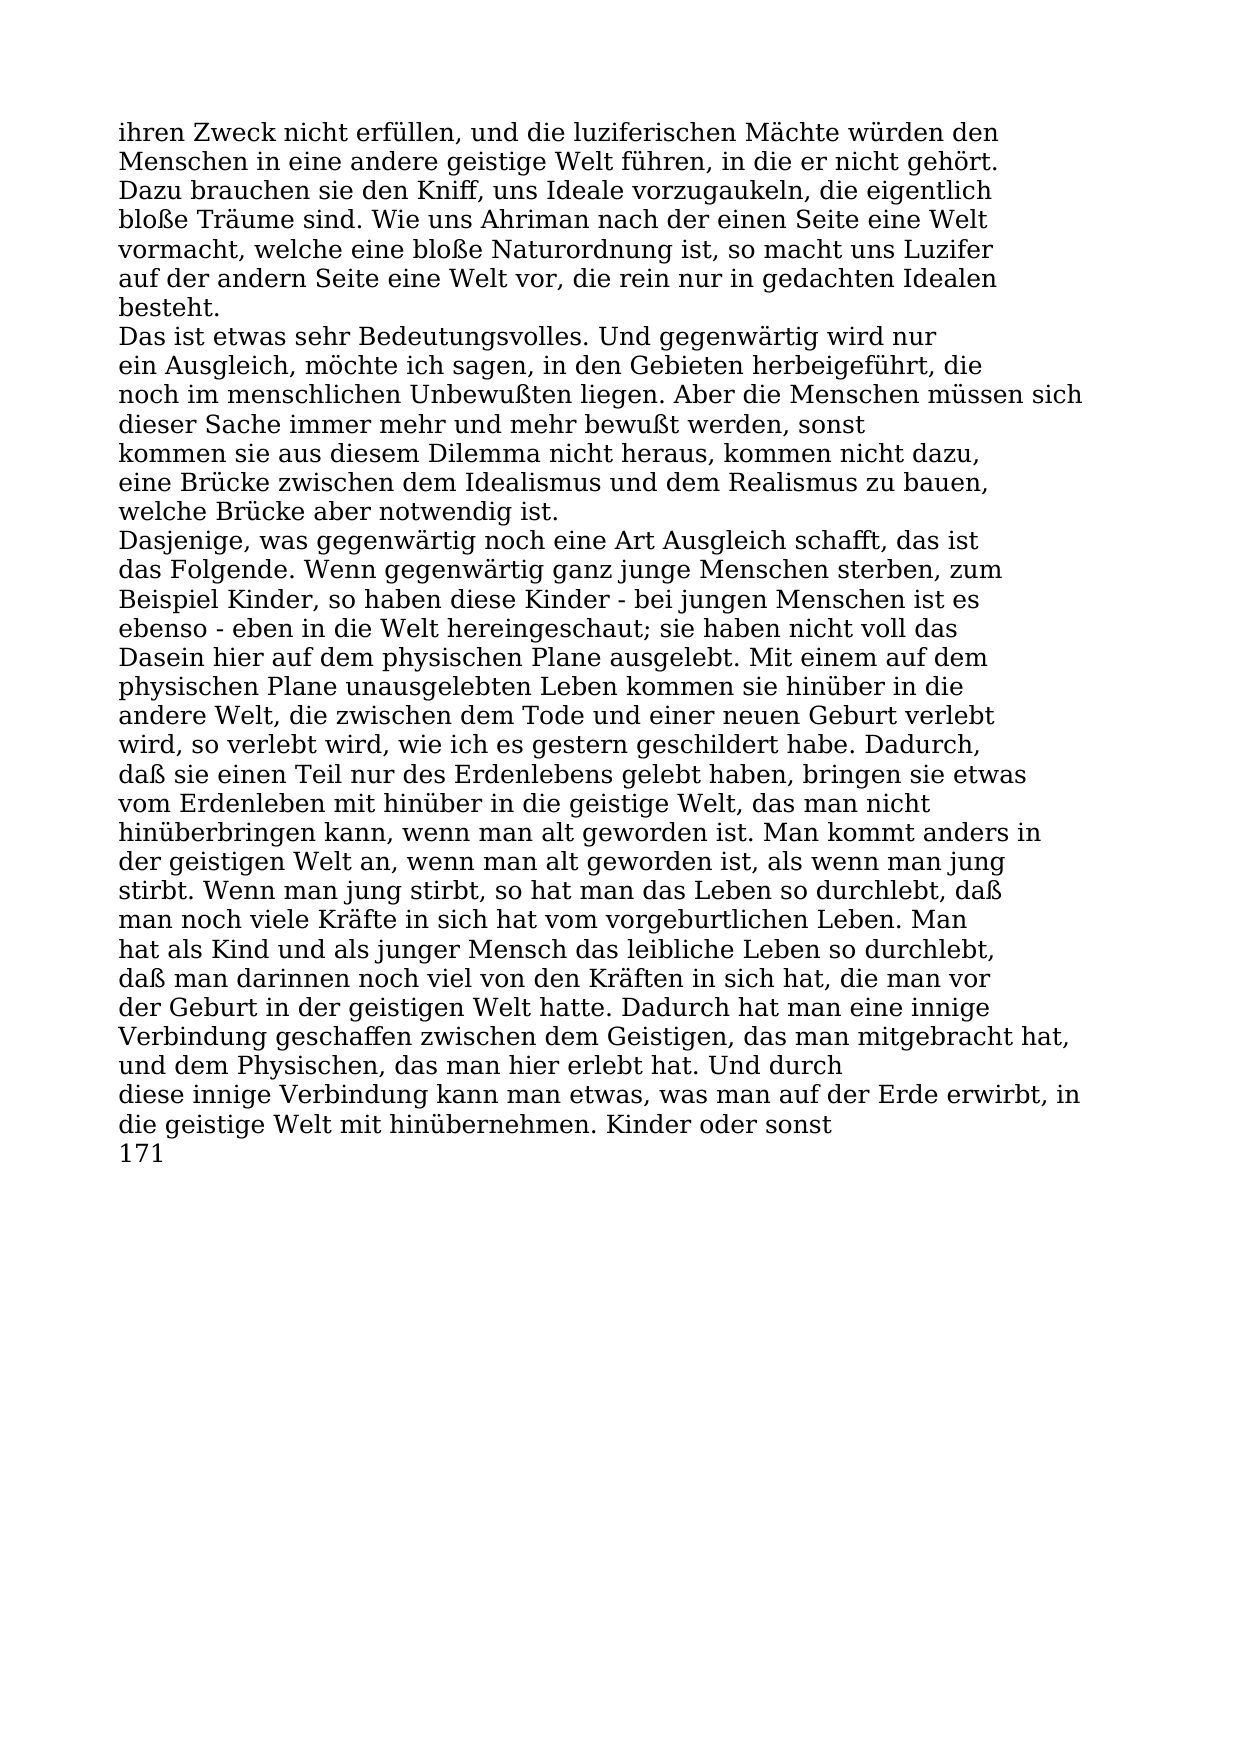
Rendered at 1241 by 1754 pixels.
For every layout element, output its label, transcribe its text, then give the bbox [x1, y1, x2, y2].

text ein Ausgleich, möchte ich sagen, in den Gebieten herbeigeführt, die [118, 351, 1122, 381]
text ihren Zweck nicht erfüllen, und die luziferischen Mächte würden den [118, 118, 1122, 147]
text Dasjenige, was gegenwärtig noch eine Art Ausgleich schafft, das ist [118, 526, 1122, 556]
text eine Brücke zwischen dem Idealismus und dem Realismus zu bauen, [118, 468, 1122, 497]
text man noch viele Kräfte in sich hat vom vorgeburtlichen Leben. Man [118, 906, 1122, 935]
text auf der andern Seite eine Welt vor, die rein nur in gedachten Idealen [118, 264, 1122, 293]
text physischen Plane unausgelebten Leben kommen sie hinüber in die [118, 672, 1122, 701]
text kommen sie aus diesem Dilemma nicht heraus, kommen nicht dazu, [118, 439, 1122, 468]
text bloße Träume sind. Wie uns Ahriman nach der einen Seite eine Welt [118, 206, 1122, 235]
text welche Brücke aber notwendig ist. [118, 497, 1122, 526]
text Das ist etwas sehr Bedeutungsvolles. Und gegenwärtig wird nur [118, 322, 1122, 351]
text der geistigen Welt an, wenn man alt geworden ist, als wenn man jung [118, 847, 1122, 876]
text Dazu brauchen sie den Kniff, uns Ideale vorzugaukeln, die eigentlich [118, 176, 1122, 206]
text der Geburt in der geistigen Welt hatte. Dadurch hat man eine innige [118, 993, 1122, 1022]
text Beispiel Kinder, so haben diese Kinder - bei jungen Menschen ist es [118, 585, 1122, 614]
text hat als Kind und als junger Mensch das leibliche Leben so durchlebt, [118, 935, 1122, 964]
text das Folgende. Wenn gegenwärtig ganz junge Menschen sterben, zum [118, 556, 1122, 585]
text diese innige Verbindung kann man etwas, was man auf der Erde erwirbt, in die geistige Welt mit hinübernehmen. Kinder oder sonst [118, 1081, 1122, 1139]
text vom Erdenleben mit hinüber in die geistige Welt, das man nicht hinüberbringen kann, wenn man alt geworden ist. Man kommt anders in [118, 789, 1122, 847]
text stirbt. Wenn man jung stirbt, so hat man das Leben so durchlebt, daß [118, 876, 1122, 906]
text noch im menschlichen Unbewußten liegen. Aber die Menschen müssen sich dieser Sache immer mehr und mehr bewußt werden, sonst [118, 381, 1122, 439]
text ebenso - eben in die Welt hereingeschaut; sie haben nicht voll das [118, 614, 1122, 643]
text Verbindung geschaffen zwischen dem Geistigen, das man mitgebracht hat, und dem Physischen, das man hier erlebt hat. Und durch [118, 1022, 1122, 1081]
text vormacht, welche eine bloße Naturordnung ist, so macht uns Luzifer [118, 235, 1122, 264]
text Dasein hier auf dem physischen Plane ausgelebt. Mit einem auf dem [118, 643, 1122, 672]
text 171 [118, 1139, 1122, 1168]
text andere Welt, die zwischen dem Tode und einer neuen Geburt verlebt [118, 701, 1122, 731]
text daß man darinnen noch viel von den Kräften in sich hat, die man vor [118, 964, 1122, 993]
text besteht. [118, 293, 1122, 322]
text wird, so verlebt wird, wie ich es gestern geschildert habe. Dadurch, [118, 731, 1122, 760]
text daß sie einen Teil nur des Erdenlebens gelebt haben, bringen sie etwas [118, 760, 1122, 789]
text Menschen in eine andere geistige Welt führen, in die er nicht gehört. [118, 147, 1122, 176]
